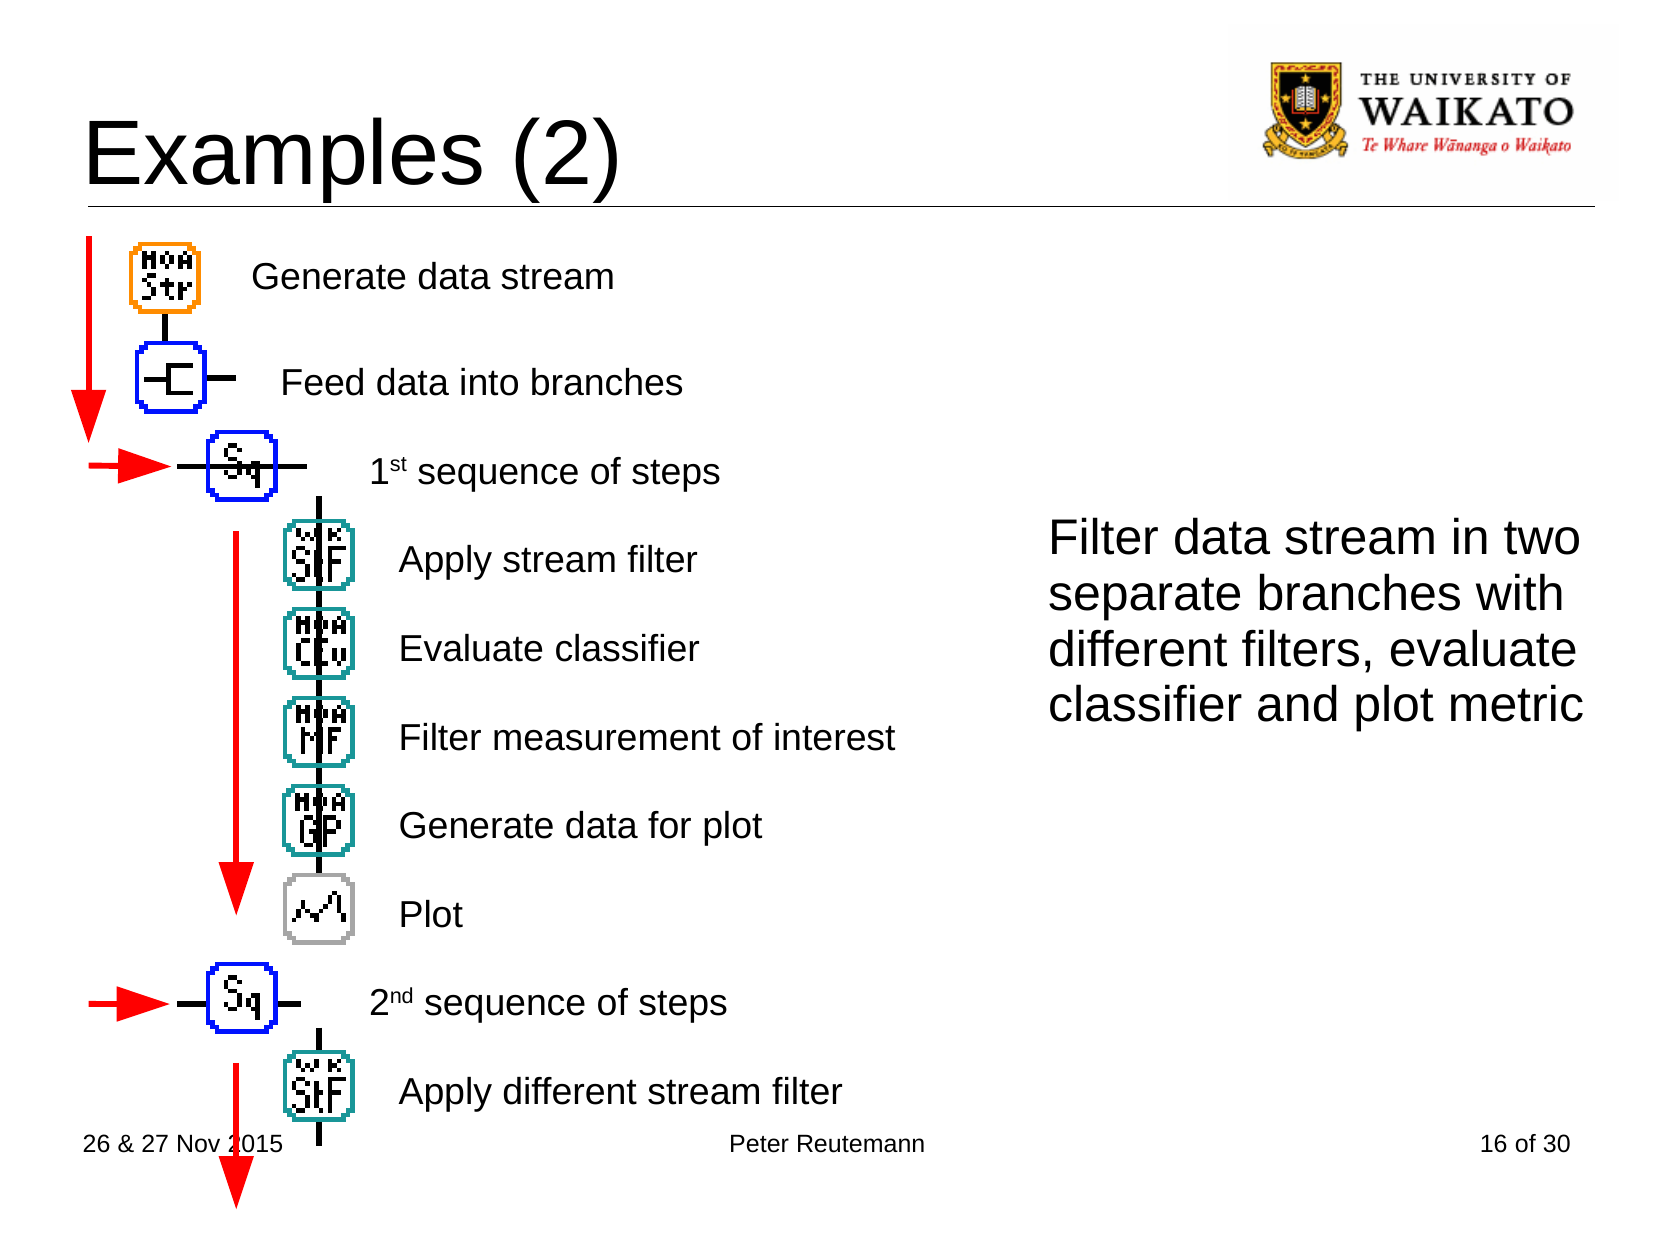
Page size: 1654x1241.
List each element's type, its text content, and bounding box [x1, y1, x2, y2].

text_box Filter measurement of interest [383, 708, 945, 768]
picture [282, 784, 355, 857]
title Examples (2) [82, 49, 1571, 257]
text_box Apply different stream filter [383, 1062, 916, 1123]
picture [206, 430, 278, 502]
text_box Plot [383, 885, 827, 943]
text_box 2nd sequence of steps [354, 974, 798, 1033]
text_box Feed data into branches [265, 354, 798, 412]
picture [129, 242, 201, 314]
picture [283, 1050, 355, 1123]
picture [1228, 24, 1619, 201]
text_box 1st sequence of steps [354, 442, 827, 502]
picture [135, 341, 207, 414]
text_box Generate data for plot [383, 797, 916, 855]
picture [283, 519, 355, 591]
text_box Apply stream filter [383, 531, 857, 589]
text_box Evaluate classifier [383, 620, 827, 677]
picture [283, 873, 355, 945]
picture [283, 607, 355, 680]
picture [283, 696, 355, 768]
text_box Filter data stream in two separate branches with different filters, evaluate classifier and plot metric [1033, 501, 1625, 768]
picture [206, 962, 278, 1034]
text_box Generate data stream [236, 248, 680, 308]
